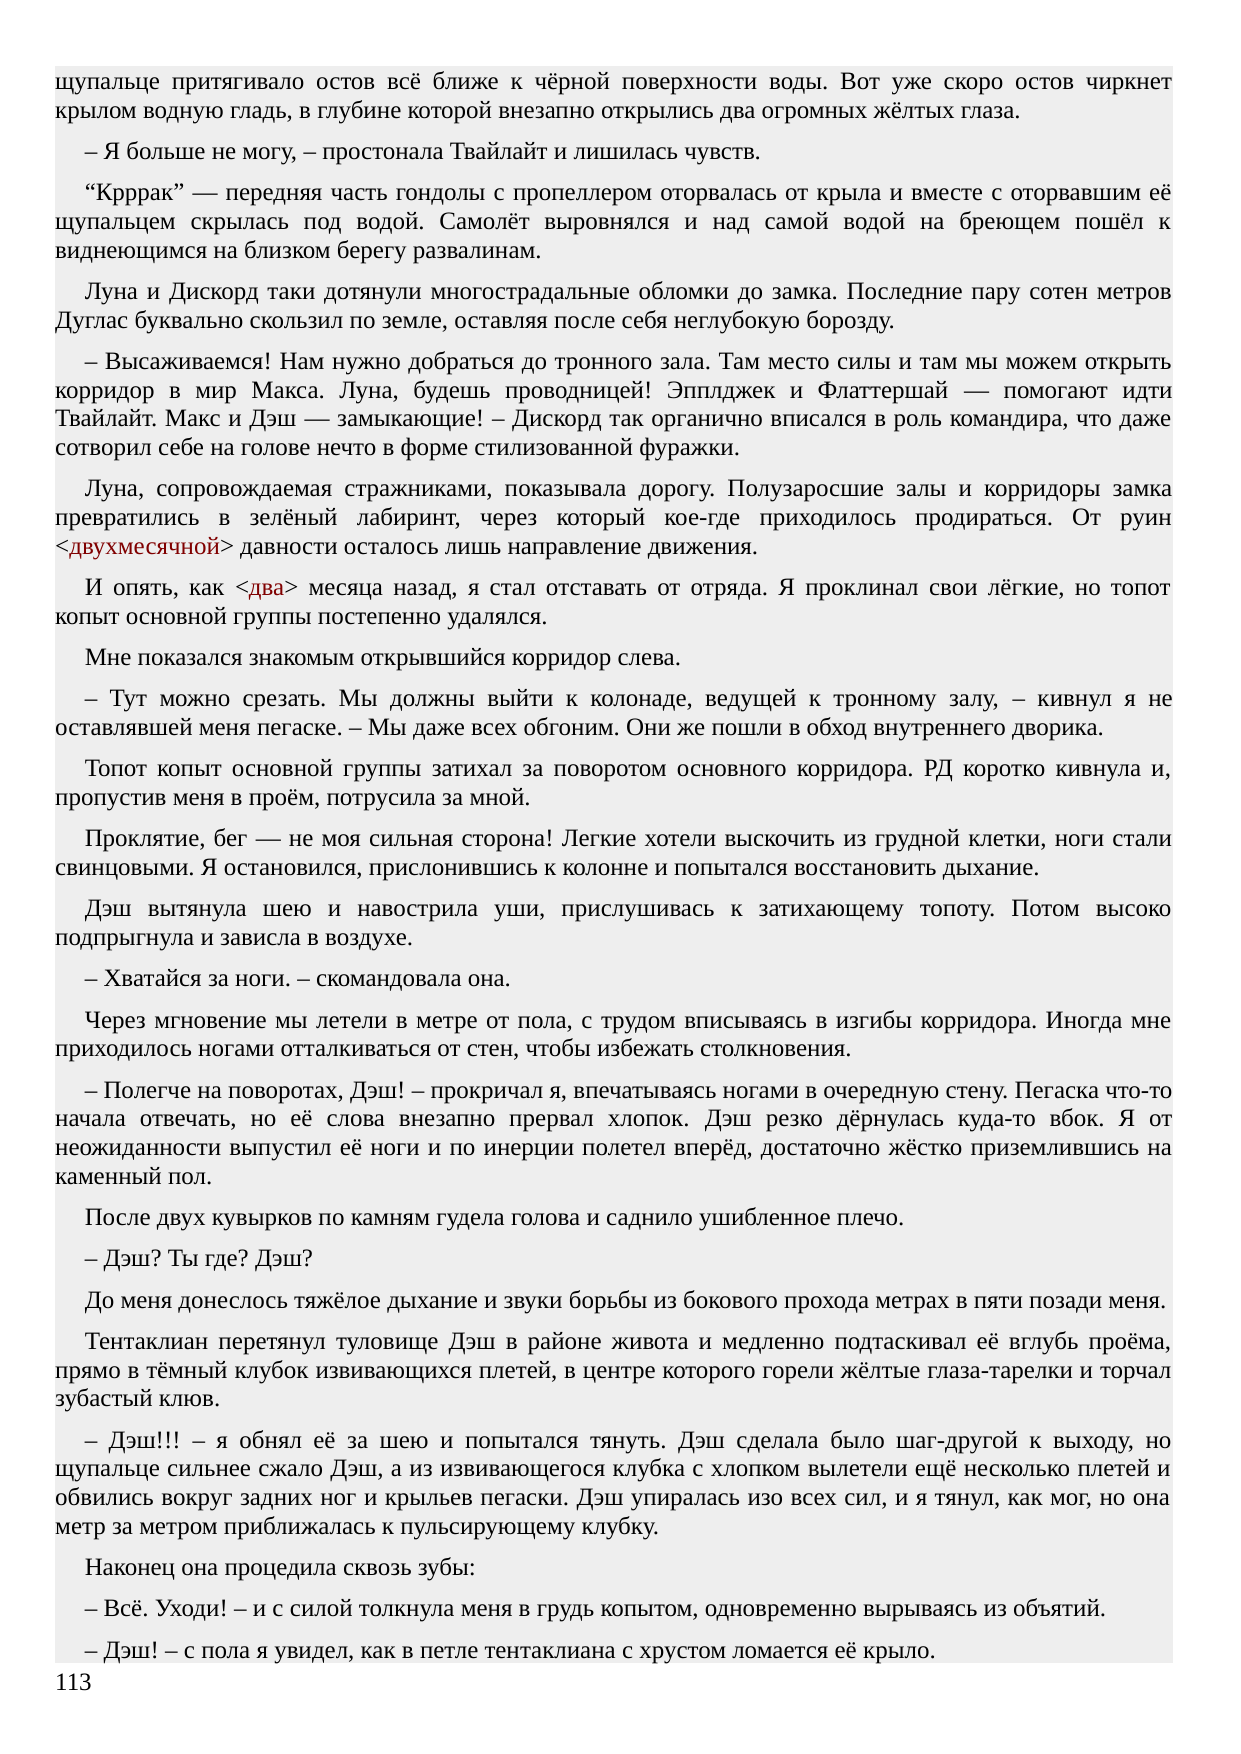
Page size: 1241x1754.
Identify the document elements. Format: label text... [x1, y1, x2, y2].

text – Тут можно срезать. Мы должны выйти к колонаде, ведущей к тронному залу, – кивнул я не оставлявшей меня пегаске. – Мы даже всех обгоним. Они же пошли в обход внутреннего дворика. [55, 683, 1173, 741]
text После двух кувырков по камням гудела голова и саднило ушибленное плечо. [55, 1202, 1173, 1231]
text “Крррак” — передняя часть гондолы с пропеллером оторвалась от крыла и вместе с оторвавшим её щупальцем скрылась под водой. Самолёт выровнялся и над самой водой на бреющем пошёл к виднеющимся на близком берегу развалинам. [55, 177, 1173, 263]
text – Я больше не могу, – простонала Твайлайт и лишилась чувств. [55, 136, 1173, 165]
text Топот копыт основной группы затихал за поворотом основного корридора. РД коротко кивнула и, пропустив меня в проём, потрусила за мной. [55, 753, 1173, 811]
text – Дэш? Ты где? Дэш? [55, 1243, 1173, 1272]
text – Дэш!!! – я обнял её за шею и попытался тянуть. Дэш сделала было шаг-другой к выходу, но щупальце сильнее сжало Дэш, а из извивающегося клубка с хлопком вылетели ещё несколько плетей и обвились вокруг задних ног и крыльев пегаски. Дэш упиралась изо всех сил, и я тянул, как мог, но она метр за метром приближалась к пульсирующему клубку. [55, 1425, 1173, 1540]
text И опять, как <два> месяца назад, я стал отставать от отряда. Я проклинал свои лёгкие, но топот копыт основной группы постепенно удалялся. [55, 572, 1173, 630]
text Наконец она процедила сквозь зубы: [55, 1552, 1173, 1581]
text Луна и Дискорд таки дотянули многострадальные обломки до замка. Последние пару сотен метров Дуглас буквально скользил по земле, оставляя после себя неглубокую борозду. [55, 276, 1173, 333]
text – Высаживаемся! Нам нужно добраться до тронного зала. Там место силы и там мы можем открыть корридор в мир Макса. Луна, будешь проводницей! Эпплджек и Флаттершай — помогают идти Твайлайт. Макс и Дэш — замыкающие! – Дискорд так органично вписался в роль командира, что даже сотворил себе на голове нечто в форме стилизованной фуражки. [55, 346, 1173, 461]
text – Полегче на поворотах, Дэш! – прокричал я, впечатываясь ногами в очередную стену. Пегаска что-то начала отвечать, но её слова внезапно прервал хлопок. Дэш резко дёрнулась куда-то вбок. Я от неожиданности выпустил её ноги и по инерции полетел вперёд, достаточно жёстко приземлившись на каменный пол. [55, 1075, 1173, 1190]
text щупальце притягивало остов всё ближе к чёрной поверхности воды. Вот уже скоро остов чиркнет крылом водную гладь, в глубине которой внезапно открылись два огромных жёлтых глаза. [55, 66, 1173, 123]
text Дэш вытянула шею и навострила уши, прислушивась к затихающему топоту. Потом высоко подпрыгнула и зависла в воздухе. [55, 893, 1173, 951]
text – Хватайся за ноги. – скомандовала она. [55, 963, 1173, 992]
text Мне показался знакомым открывшийся корридор слева. [55, 642, 1173, 671]
text – Дэш! – с пола я увидел, как в петле тентаклиана с хрустом ломается её крыло. [55, 1635, 1173, 1663]
text Луна, сопровождаемая стражниками, показывала дорогу. Полузаросшие залы и корридоры замка превратились в зелёный лабиринт, через который кое-где приходилось продираться. От руин <двухмесячной> давности осталось лишь направление движения. [55, 473, 1173, 560]
text До меня донеслось тяжёлое дыхание и звуки борьбы из бокового прохода метрах в пяти позади меня. [55, 1285, 1173, 1313]
text – Всё. Уходи! – и с силой толкнула меня в грудь копытом, одновременно вырываясь из объятий. [55, 1593, 1173, 1622]
text Проклятие, бег — не моя сильная сторона! Легкие хотели выскочить из грудной клетки, ноги стали свинцовыми. Я остановился, прислонившись к колонне и попытался восстановить дыхание. [55, 823, 1173, 881]
text Тентаклиан перетянул туловище Дэш в районе живота и медленно подтаскивал её вглубь проёма, прямо в тёмный клубок извивающихся плетей, в центре которого горели жёлтые глаза-тарелки и торчал зубастый клюв. [55, 1326, 1173, 1412]
text Через мгновение мы летели в метре от пола, с трудом вписываясь в изгибы корридора. Иногда мне приходилось ногами отталкиваться от стен, чтобы избежать столкновения. [55, 1005, 1173, 1062]
